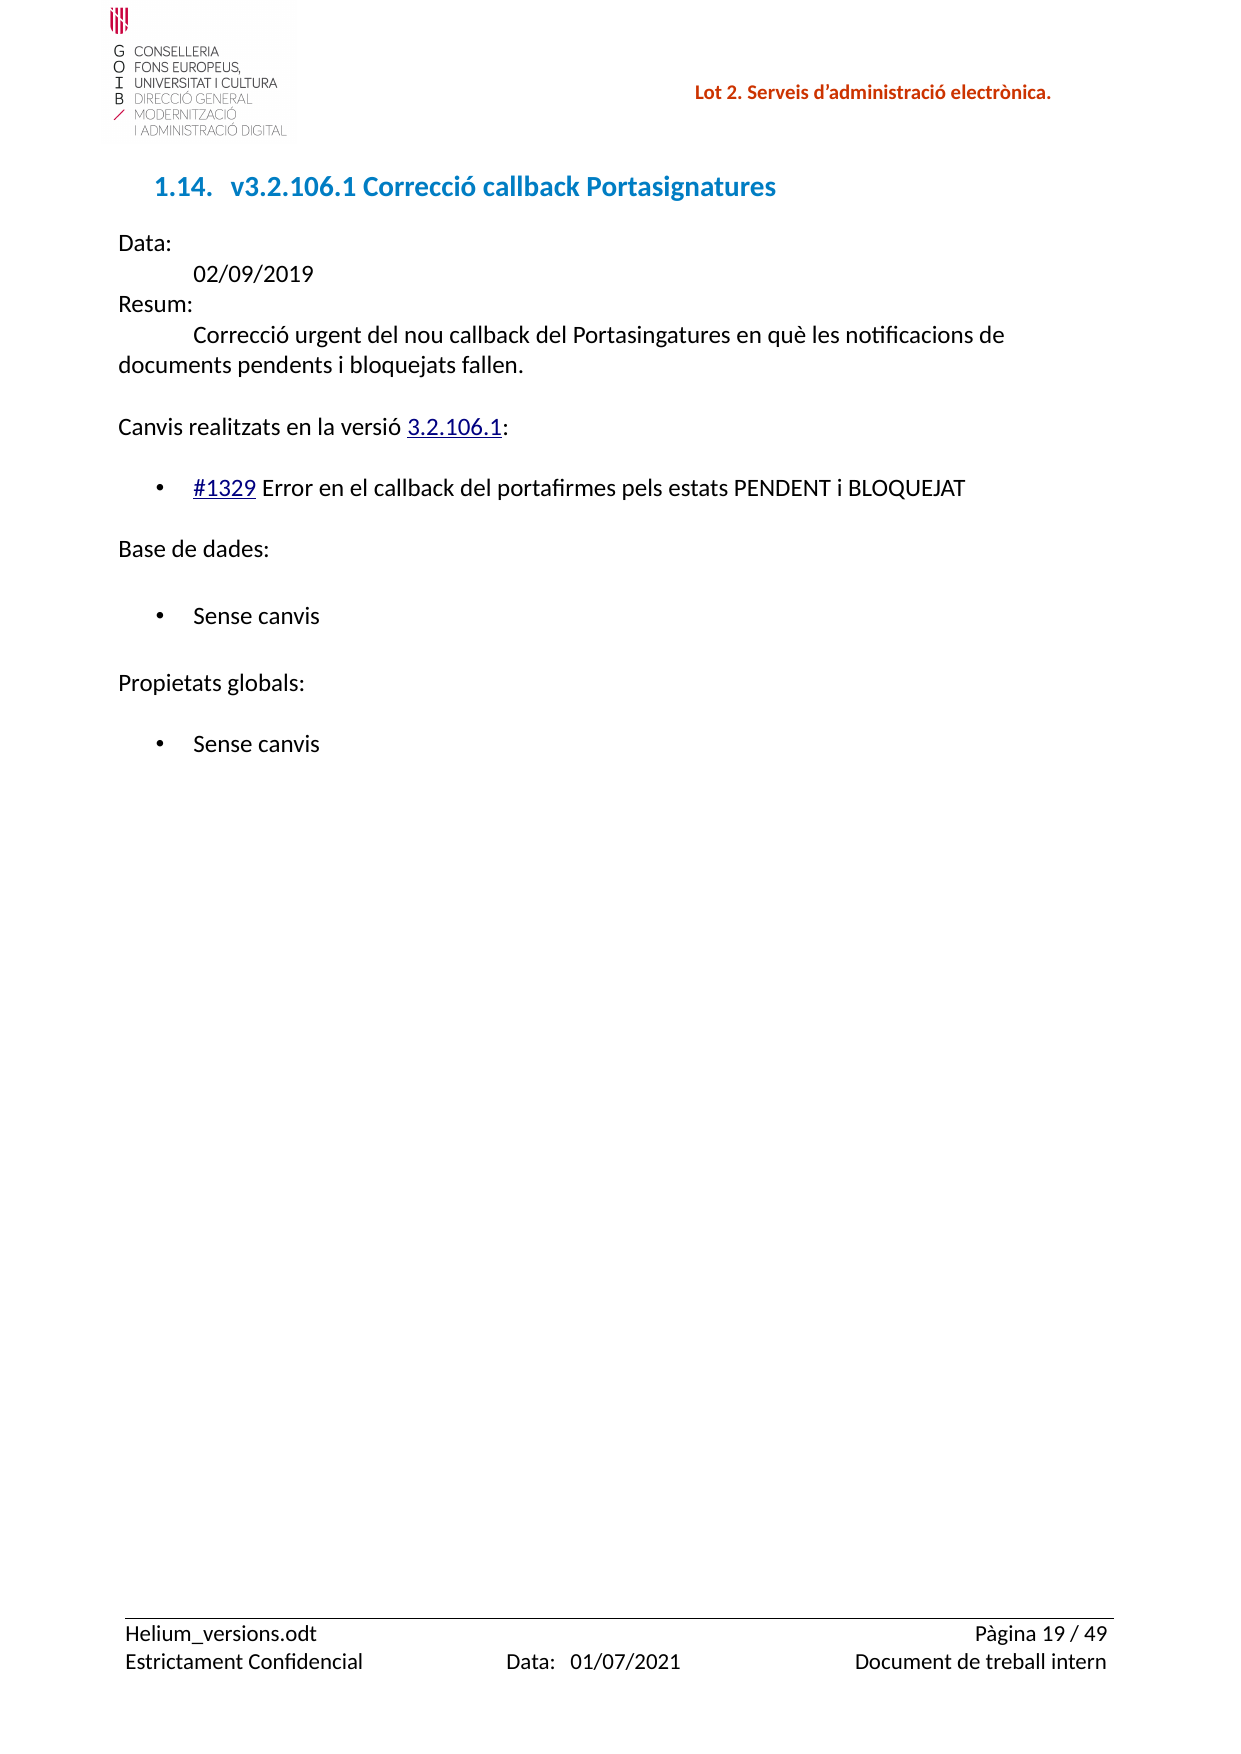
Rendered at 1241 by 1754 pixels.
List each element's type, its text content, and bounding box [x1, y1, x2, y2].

text Canvis realitzats en la versió 3.2.106.1: [118, 411, 1122, 441]
list Sense canvis [156, 728, 1122, 758]
text Base de dades: [118, 533, 1122, 563]
picture [100, 0, 297, 144]
list #1329 Error en el callback del portafirmes pels estats PENDENT i BLOQUEJAT [156, 472, 1122, 502]
text Propietats globals: [118, 667, 1122, 697]
text Data: [118, 228, 1122, 258]
text 02/09/2019 [118, 258, 1122, 289]
text Resum: [118, 289, 1122, 319]
subtitle v3.2.106.1 Correcció callback Portasignatures [153, 168, 1122, 204]
list Sense canvis [156, 600, 1122, 630]
text Correcció urgent del nou callback del Portasingatures en què les notificacions de documents pendents i bloquejats fallen. [118, 319, 1122, 380]
